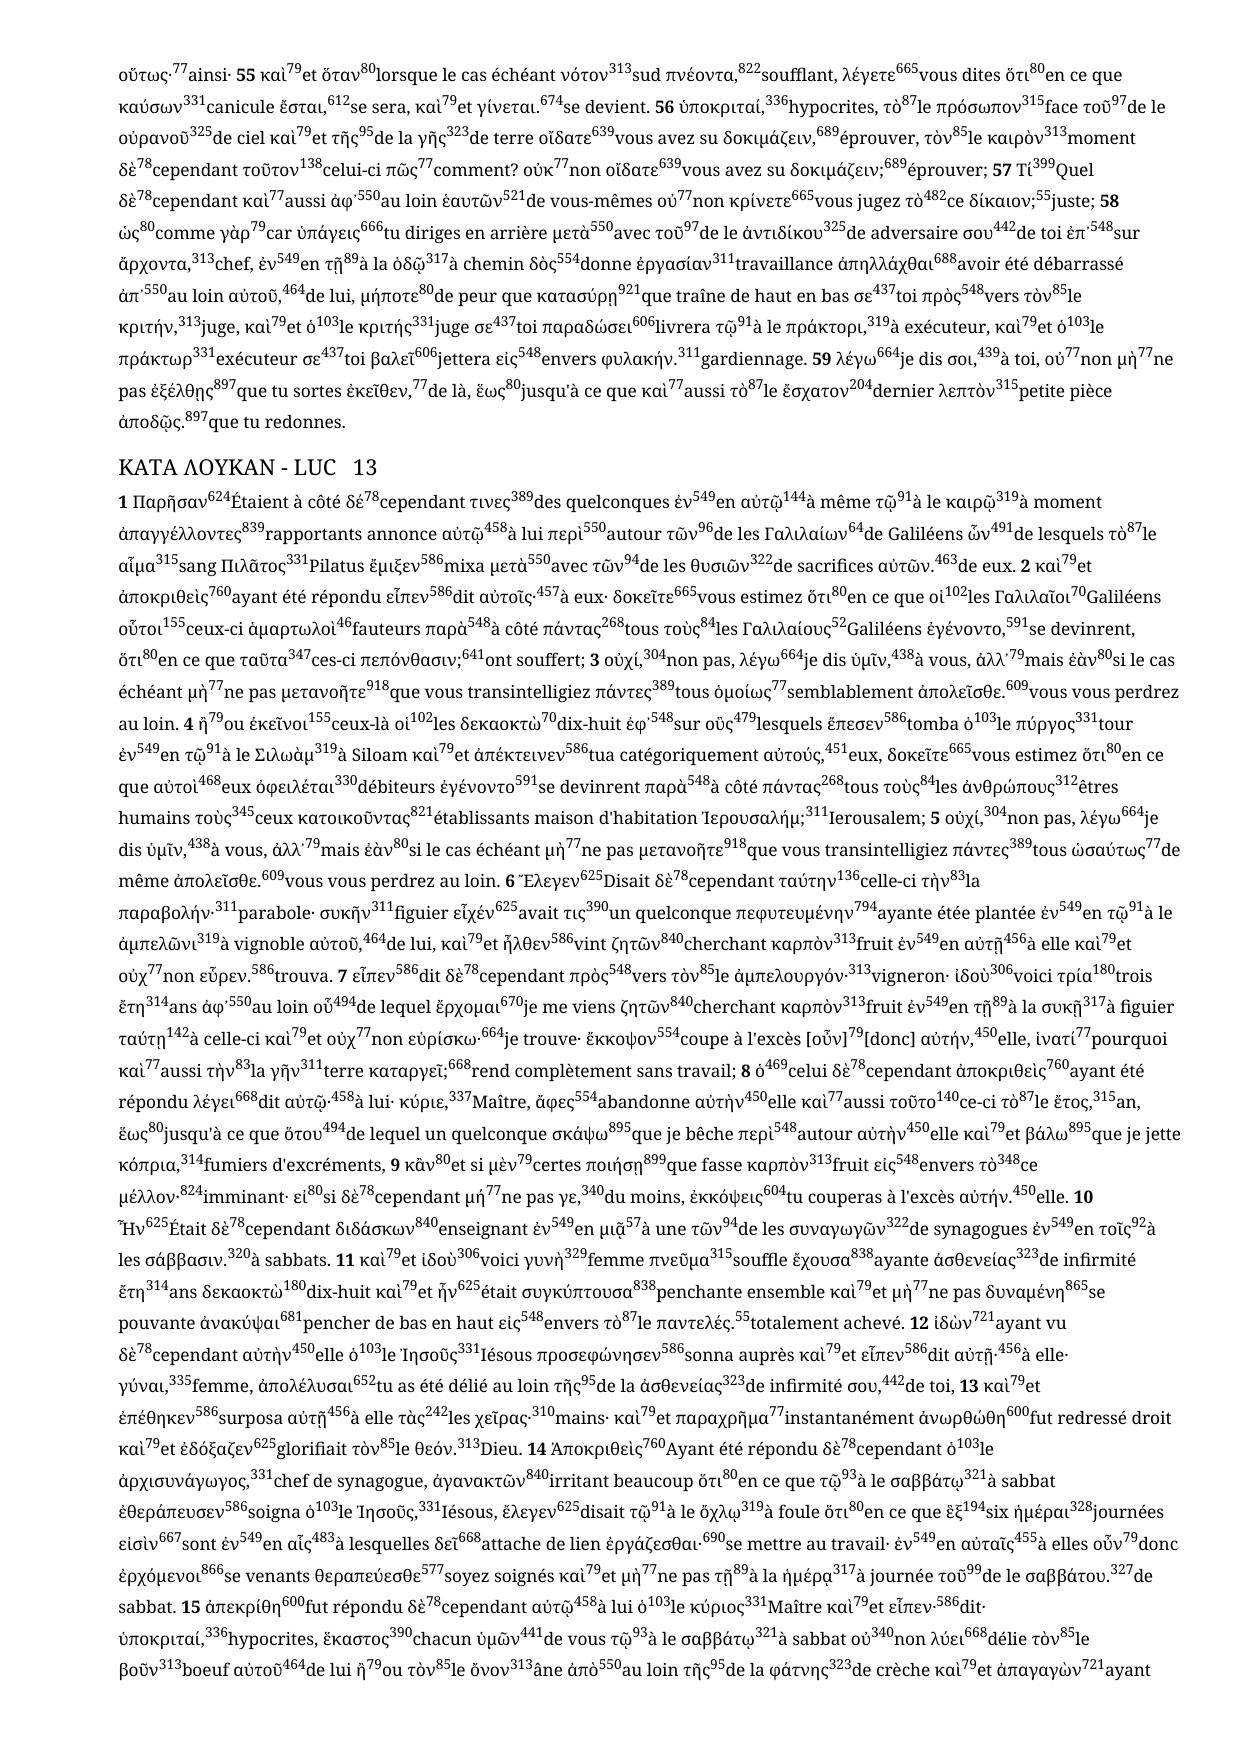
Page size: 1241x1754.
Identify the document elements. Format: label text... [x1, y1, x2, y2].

text 1 Ἐν549En οἷς485à lesquels ἐπισυναχθεισῶν751de ayantes étées rassemblées τῶν94de les μυριάδων322de myriades τοῦ97de le ὄχλου,325de foule, ὥστε80de sorte que καταπατεῖν689piétiner de haut en bas ἀλλήλους,501les uns les autres, ἤρξατο592se origina λέγειν689dire πρὸς548vers τοὺς84les μαθητὰς312disciples αὐτοῦ464de lui πρῶτον·77premièrement· προσέχετε569attenez ἑαυτοῖς519à vous-mêmes ἀπὸ550au loin τῆς95de la ζύμης,323de levain, ἥτις496laquelle une quelconque ἐστὶν668est ὑπόκρισις,329hypocrisie, τῶν96de les Φαρισαίων.324de Pharisiens. 2 Οὐδὲν392Aucun δὲ78cependant συγκεκαλυμμένον815ayant été couvert avec ἐστὶν668est ὃ500lequel οὐκ77non ἀποκαλυφθήσεται619sera découvert καὶ79et κρυπτὸν73caché ὃ500lequel οὐ77non γνωσθήσεται.619sera connu. 3 ἀνθ᾽550contre ὧν493de lesquels ὅσα481autant lesquels ἐν549en τῇ89à la σκοτίᾳ317à ténèbre εἴπατε583vous dîtes ἐν549en τῷ93à le φωτὶ321à lumière ἀκουσθήσεται,619sera écouté, καὶ79et ὃ482lequel πρὸς548vers τὸ87le οὖς315oreille ἐλαλήσατε583vous bavardâtes ἐν549en τοῖς92à les ταμείοις320à celliers κηρυχθήσεται619sera annoncé ἐπὶ550sur τῶν98de les δωμάτων.326de dômes. 4 Λέγω664Je dis δὲ78cependant ὑμῖν438à vous τοῖς90à les φίλοις58à amis μου,424de moi, μὴ77ne pas φοβηθῆτε562soyez effrayés ἀπὸ550au loin τῶν357de ceux ἀποκτεινόντων833de tuants catégoriquement τὸ87le σῶμα315corps καὶ79et μετὰ548après ταῦτα347ces-ci μὴ77ne pas ἐχόντων833de ayants περισσότερόν55plus surabondant τι271un quelconque ποιῆσαι.681faire. 5 ὑποδείξω602je montrerai en dessous δὲ78cependant ὑμῖν438à vous τίνα397quel φοβηθῆτε·908que vous soyez effrayé· φοβήθητε562soyez effrayés τὸν346celui μετὰ548après τὸ348ce ἀποκτεῖναι681tuer catégoriquement ἔχοντα822ayant ἐξουσίαν311autorité ἐμβαλεῖν681jeter au dedans εἰς548envers τὴν83la γέενναν.311géhenne. ναὶ304oui λέγω664je dis ὑμῖν,438à vous, τοῦτον346celui-ci φοβήθητε.562soyez effrayés. 6 οὐχὶ340non pas πέντε198cinq στρουθία332moineaux πωλοῦνται679sont troqués ἀσσαρίων326de assarions δύο;192de deux; καὶ79et ἓν73un ἐξ550hors αὐτῶν465de eux οὐκ77non ἔστιν668est ἐπιλελησμένον815ayant été omis en plus ἐνώπιον552en devant τοῦ97de le θεοῦ.325de Dieu. 7 ἀλλὰ79mais καὶ77aussi αἱ100les τρίχες328cheveux τῆς95de la κεφαλῆς323de tête ὑμῶν441de vous πᾶσαι387toutes ἠρίθμηνται.653ont été nombrés. μὴ77ne pas φοβεῖσθε·573que vous vous effrayez· πολλῶν282de nombreux στρουθίων326de moineaux διαφέρετε.665vous différez. 8 Λέγω664Je dis δὲ78cependant ὑμῖν,438à vous, πᾶς390tout ὃς498lequel ἂν340le cas échéant ὁμολογήσῃ899que avoue ἐν549en ἐμοὶ420à moi ἔμπροσθεν552en devers τῶν96de les ἀνθρώπων,324de êtres humains, καὶ77aussi ὁ103le υἱὸς331fils τοῦ97de le ἀνθρώπου325de être humain ὁμολογήσει606avouera ἐν549en αὐτῷ458à lui ἔμπροσθεν552en devers τῶν96de les ἀγγέλων324de messagers τοῦ97de le θεοῦ·325de Dieu· 9 ὁ364celui δὲ78cependant ἀρνησάμενός740se ayant nié με417moi ἐνώπιον552en devant τῶν96de les ἀνθρώπων324de êtres humains ἀπαρνηθήσεται619sera nié au loin ἐνώπιον552en devant τῶν96de les ἀγγέλων324de messagers τοῦ97de le θεοῦ.325de Dieu. 10 Καὶ79Et πᾶς390tout ὃς498lequel ἐρεῖ606dira λόγον313discours εἰς548envers τὸν85le υἱὸν313fils τοῦ97de le ἀνθρώπου,325de être humain, ἀφεθήσεται619sera abandonné αὐτῷ·458à lui· τῷ352à celui δὲ78cependant εἰς548envers τὸ87le ἅγιον6saint πνεῦμα315souffle βλασφημήσαντι713à ayant blasphémé οὐκ77non ἀφεθήσεται.619sera abandonné. 11 Ὅταν80Lorsque le cas échéant δὲ78cependant εἰσφέρωσιν920que importent ὑμᾶς436vous ἐπὶ548sur τὰς82les συναγωγὰς310synagogues καὶ79et τὰς82les ἀρχὰς310origines καὶ79et τὰς82les ἐξουσίας,310autorités, μὴ77ne pas μεριμνήσητε896que vous inquiétiez πῶς77comment? ἢ79ou τί399quel ἀπολογήσησθε902que vous vous apologisiez ἢ79ou τί399quel εἴπητε·896que vous disiez· 12 τὸ105le γὰρ79car ἅγιον24saint πνεῦμα333souffle διδάξει606enseignera ὑμᾶς436vous ἐν549en αὐτῇ142à même τῇ89à la ὥρᾳ317à heure ἃ481lesquels δεῖ668attache de lien εἰπεῖν.681dire. 13 Εἶπεν586Dit δέ78cependant τις390un quelconque ἐκ550hors τοῦ97de le ὄχλου325de foule αὐτῷ·458à lui· διδάσκαλε,337enseignant, εἰπὲ554dis τῷ91à le ἀδελφῷ319à frère μου424de moi μερίσασθαι682se partager μετ᾽550avec ἐμοῦ424de moi τὴν83la κληρονομίαν.311héritage. 14 ὁ469celui δὲ78cependant εἶπεν586dit αὐτῷ·458à lui· ἄνθρωπε,337être humain, τίς410quel με417moi κατέστησεν586constitua κριτὴν313juge ἢ79ou μεριστὴν313partageur ἐφ᾽548sur ὑμᾶς;436vous; 15 Εἶπεν586Dit δὲ78cependant πρὸς548vers αὐτούς·451eux· ὁρᾶτε569voyez καὶ79et φυλάσσεσθε573que vous vous gardiennez ἀπὸ550au loin πάσης279de toute πλεονεξίας,323de cupidité, ὅτι80en ce que οὐκ77non ἐν549en τῷ354à ce περισσεύειν689surabonder τινὶ378à un quelconque ἡ101la ζωὴ329vie αὐτοῦ464de lui ἐστιν668est ἐκ550hors τῶν359de ces ὑπαρχόντων835de subsistants αὐτῷ.458à lui. 16 Εἶπεν586Dit δὲ78cependant παραβολὴν311parabole πρὸς548vers αὐτοὺς451eux λέγων·840disant· ἀνθρώπου325de être humain τινὸς281de un quelconque πλουσίου16de riche εὐφόρησεν586colporta bien ἡ101la χώρα.329région. 17 καὶ79et διελογίζετο631se calculait au-travers ἐν549en ἑαυτῷ533à lui-même λέγων·840disant· τί399quel ποιήσω,895que je fasse, ὅτι80en ce que οὐκ77non ἔχω664j'ai ποῦ77où? συνάξω602je mènerai ensemble τοὺς84les καρπούς312fruits μου;424de moi; 18 καὶ79et εἶπεν·586dit· τοῦτο348ce-ci ποιήσω,602je ferai, καθελῶ602je saisirai du haut vers le bas μου424de moi τὰς82les ἀποθήκας310granges καὶ79et μείζονας50plus grandes οἰκοδομήσω602j'édifierai en maison καὶ79et συνάξω602je mènerai ensemble ἐκεῖ77là πάντα269tout τὸν85le σῖτον313froment καὶ79et τὰ86les ἀγαθά54bons μου424de moi 19 καὶ79et ἐρῶ602je dirai τῇ89à la ψυχῇ317à âme μου·424de moi· ψυχή,335âme, ἔχεις666tu as πολλὰ270nombreux ἀγαθὰ54bons κείμενα850se couchants εἰς548envers ἔτη314ans πολλά·270nombreux· ἀναπαύου,574te repose, φάγε,554mange, πίε,554bois, εὐφραίνου.578sois réjoui. 20 εἶπεν586dit δὲ78cependant αὐτῷ458à lui ὁ103le θεός·331Dieu· ἄφρων,76insensé, ταύτῃ142à celle-ci τῇ89à la νυκτὶ317à nuit τὴν83la ψυχήν311âme σου442de toi ἀπαιτοῦσιν667redemandent au loin ἀπὸ550au loin σοῦ·442de toi· ἃ481lesquels δὲ78cependant ἡτοίμασας,584tu préparas, τίνι401à quel ἔσται;612se sera; 21 οὕτως77ainsi ὁ364celui θησαυρίζων840thésaurisant ἑαυτῷ533à lui-même καὶ79et μὴ77ne pas εἰς548envers θεὸν313Dieu πλουτῶν.840étant riche. 22 Εἶπεν586Dit δὲ78cependant πρὸς548vers τοὺς84les μαθητὰς312disciples [αὐτοῦ]·464[de lui]· διὰ548par le fait de τοῦτο348ce-ci λέγω664je dis ὑμῖν·438à vous· μὴ77ne pas μεριμνᾶτε569inquiétez τῇ249à la ψυχῇ317à âme τί399quel φάγητε,896que vous mangiez, μηδὲ79ni cependant τῷ93à le σώματι321à corps τί399quel ἐνδύσησθε.902que vous vous envêtiez. 23 ἡ261la γὰρ79car ψυχὴ329âme πλεῖόν49plus nombreusement ἐστιν668est τῆς95de la τροφῆς323de nourriture καὶ79et τὸ105le σῶμα333corps τοῦ99de le ἐνδύματος.327de vêtement. 24 κατανοήσατε553intelligez complètement τοὺς84les κόρακας312corbeaux ὅτι80en ce que οὐ77non σπείρουσιν667sèment οὐδὲ79non cependant θερίζουσιν,667moissonnent, οἷς485à lesquels οὐκ77non ἔστιν668est ταμεῖον333cellier οὐδὲ79non cependant ἀποθήκη,329grange, καὶ79et ὁ103le θεὸς331Dieu τρέφει668nourrit αὐτούς·451eux· πόσῳ402à combien grand? μᾶλλον77davantage ὑμεῖς447vous διαφέρετε665vous différez τῶν98de les πετεινῶν.326de volatiles. 25 τίς410quel δὲ78cependant ἐξ550hors ὑμῶν441de vous μεριμνῶν840inquiétant δύναται674se peut ἐπὶ548sur τὴν83la ἡλικίαν311âge αὐτοῦ464de lui προσθεῖναι681apposer πῆχυν;313coudée; 26 εἰ80si οὖν79donc οὐδὲ77non cependant ἐλάχιστον55moindre δύνασθε,671vous vous pouvez, τί399quel περὶ550autour τῶν98de les λοιπῶν385de restants μεριμνᾶτε;665vous inquiétez; 27 κατανοήσατε553intelligez complètement τὰ86les κρίνα314lis πῶς77comment? αὐξάνει·668croît· οὐ77non κοπιᾷ668peine οὐδὲ79non cependant νήθει·668file· λέγω664je dis δὲ78cependant ὑμῖν,438à vous, οὐδὲ77non cependant Σολομὼν331Solomon ἐν549en πάσῃ273à toute τῇ89à la δόξῃ317à gloire αὐτοῦ464de lui περιεβάλετο592se entoura ὡς80comme ἓν73un τούτων.359de ces-ci. 28 εἰ80si δὲ78cependant ἐν549en ἀγρῷ319à champ τὸν85le χόρτον313herbe ὄντα822étant σήμερον77aujourd'hui καὶ79et αὔριον77demain εἰς548envers κλίβανον313clibanus βαλλόμενον875étant jeté ὁ103le θεὸς331Dieu οὕτως77ainsi ἀμφιέζει,668revêt autour, πόσῳ402à combien grand? μᾶλλον77davantage ὑμᾶς,436vous, ὀλιγόπιστοι.75de petites croyances. 29 καὶ77aussi ὑμεῖς447vous μὴ77ne pas ζητεῖτε569cherchez τί399quel φάγητε896que vous mangiez καὶ79et τί399quel πίητε896que vous buviez καὶ79et μὴ77ne pas μετεωρίζεσθε·577soyez élevés haut· 30 ταῦτα347ces-ci γὰρ79car πάντα270tous τὰ104les ἔθνη332ethnies τοῦ97de le κόσμου325de monde ἐπιζητοῦσιν,667surcherchent, ὑμῶν441de vous δὲ78cependant ὁ103le πατὴρ331père οἶδεν642a su ὅτι80en ce que χρῄζετε665vous avez besoin τούτων.359de ces-ci. 31 πλὴν79toutefois ζητεῖτε569cherchez τὴν83la βασιλείαν311royauté αὐτοῦ,464de lui, καὶ79et ταῦτα365ces-ci προστεθήσεται619sera apposé ὑμῖν.438à vous. 32 Μὴ77Ne pas φοβοῦ,574te effraie, τὸ111le μικρὸν28petit ποίμνιον,339troupeau de berger, ὅτι80en ce que εὐδόκησεν586estima en bien ὁ103le πατὴρ331père ὑμῶν441de vous δοῦναι681donner ὑμῖν438à vous τὴν83la βασιλείαν.311royauté. 33 Πωλήσατε553Troquez τὰ347ces ὑπάρχοντα823subsistants ὑμῶν441de vous καὶ79et δότε553donnez ἐλεημοσύνην·311acte de miséricorde· ποιήσατε553faites ἑαυτοῖς519à vous-mêmes βαλλάντια314bourses μὴ77ne pas παλαιούμενα,876étants rendus vieux, θησαυρὸν313trésor ἀνέκλειπτον4sans éclipse ἐν549en τοῖς90à les οὐρανοῖς,318à cieux, ὅπου77là où κλέπτης331voleur οὐκ77non ἐγγίζει668approche οὐδὲ79non cependant σὴς331mite διαφθείρει·668corrompt à travers· 34 ὅπου80là où γάρ79car ἐστιν668est ὁ103le θησαυρὸς331trésor ὑμῶν,441de vous, ἐκεῖ77là καὶ77aussi ἡ101la καρδία329coeur ὑμῶν441de vous ἔσται.612se sera. 35 Ἔστωσαν571Soient ὑμῶν441de vous αἱ100les ὀσφύες328flancs περιεζωσμέναι810ayantes étées ceintes autour καὶ79et οἱ102les λύχνοι330chandelles καιόμενοι·890étants allumés· 36 καὶ79et ὑμεῖς447vous ὅμοιοι46semblables ἀνθρώποις318à êtres humains προσδεχομένοις854à se acceptants auprès τὸν85le κύριον313Maître ἑαυτῶν536de eux-mêmes πότε77quand ἀναλύσῃ899que détache de bas en haut ἐκ550hors τῶν96de les γάμων,324de mariages, ἵνα80afin que ἐλθόντος716de ayant venu καὶ79et κρούσαντος716de ayant toqué εὐθέως77directement ἀνοίξωσιν898que ouvrent αὐτῷ.458à lui. 37 μακάριοι46bienheureux οἱ102les δοῦλοι330mâles esclaves ἐκεῖνοι,155ceux-là, οὓς479lesquels ἐλθὼν721ayant venu ὁ103le κύριος331Maître εὑρήσει606trouvera γρηγοροῦντας·821vigilants· ἀμὴν304amen λέγω664je dis ὑμῖν438à vous ὅτι80en ce que περιζώσεται612se ceindra autour καὶ79et ἀνακλινεῖ606réclinera αὐτοὺς451eux καὶ79et παρελθὼν721ayant passé à côté διακονήσει606servira αὐτοῖς.457à eux. 38 κἂν80et si ἐν549en τῇ89à la δευτέρᾳ57à deuxième κἂν80et si ἐν549en τῇ89à la τρίτῃ206à troisième φυλακῇ317à gardiennage ἔλθῃ899que vienne καὶ79et εὕρῃ899que trouve οὕτως,77ainsi, μακάριοί46bienheureux εἰσιν667sont ἐκεῖνοι.363ceux-là. 39 τοῦτο348ce-ci δὲ78cependant γινώσκετε569connaissez ὅτι80en ce que εἰ80si ᾔδει659avait su ὁ103le οἰκοδεσπότης331despote de maison ποίᾳ164à quelle ὥρᾳ317à heure ὁ103le κλέπτης331voleur ἔρχεται,674se vient, οὐκ77non ἂν340le cas échéant ἀφῆκεν586abandonna διορυχθῆναι683être creusé au travers τὸν85le οἶκον313maison αὐτοῦ.464de lui. 40 καὶ77aussi ὑμεῖς447vous γίνεσθε573que vous vous devenez ἕτοιμοι,46prêts, ὅτι80en ce que ᾗ298à laquelle ὥρᾳ317à heure οὐ77non δοκεῖτε665vous estimez ὁ103le υἱὸς331fils τοῦ97de le ἀνθρώπου325de être humain ἔρχεται.674se vient. 41 Εἶπεν586Dit δὲ78cependant ὁ103le Πέτρος·331Pierre· κύριε,337Maître, πρὸς548vers ἡμᾶς416nous τὴν83la παραβολὴν311parabole ταύτην136celle-ci λέγεις666tu dis ἢ79ou καὶ77aussi πρὸς548vers πάντας;372tous; 42 καὶ79et εἶπεν586dit ὁ103le κύριος·331Maître· τίς410quel ἄρα77par conséquent ἐστὶν668est ὁ103le πιστὸς22croyable οἰκονόμος331légiste de maison ὁ103le φρόνιμος,22pensif, ὃν480lequel καταστήσει606constituera ὁ103le κύριος331Maître ἐπὶ550sur τῆς95de la θεραπείας323de thérapie αὐτοῦ464de lui τοῦ360de ce διδόναι689donner ἐν549en καιρῷ319à moment [τὸ]87[le] σιτομέτριον;315mesure de froment; 43 μακάριος47bienheureux ὁ103le δοῦλος331mâle esclave ἐκεῖνος,156celui-là, ὃν480lequel ἐλθὼν721ayant venu ὁ103le κύριος331Maître αὐτοῦ464de lui εὑρήσει606trouvera ποιοῦντα822faisant οὕτως.77ainsi. 44 ἀληθῶς77vraiment λέγω664je dis ὑμῖν438à vous ὅτι80en ce que ἐπὶ549sur πᾶσιν379à tous τοῖς353à ces ὑπάρχουσιν829à subsistants αὐτοῦ464de lui καταστήσει606constituera αὐτόν.452lui. 45 ἐὰν80si le cas échéant δὲ78cependant εἴπῃ899que dise ὁ103le δοῦλος331mâle esclave ἐκεῖνος156celui-là ἐν549en τῇ89à la καρδίᾳ317à coeur αὐτοῦ·464de lui· χρονίζει668temporise ὁ103le κύριός331Maître μου424de moi ἔρχεσθαι,690se venir, καὶ79et ἄρξηται905que se origine τύπτειν689taper τοὺς84les παῖδας312jeunes servants καὶ79et τὰς82les παιδίσκας,310jeunes servantes, ἐσθίειν689manger τε79en outre καὶ79et πίνειν689boire καὶ79et μεθύσκεσθαι,692être enivré, 46 ἥξει606surgira ὁ103le κύριος331Maître τοῦ97de le δούλου325de mâle esclave ἐκείνου150de celui-là ἐν549en ἡμέρᾳ317à journée ᾗ484à laquelle οὐ77non προσδοκᾷ668attend καὶ79et ἐν549en ὥρᾳ317à heure ᾗ484à laquelle οὐ77non γινώσκει,668connaît, καὶ79et διχοτομήσει606dichotomisera αὐτὸν452lui καὶ79et τὸ87le μέρος315part αὐτοῦ464de lui μετὰ550avec τῶν96de les ἀπίστων64de incroyants θήσει.606posera. 47 Ἐκεῖνος364Celui-là δὲ78cependant ὁ103le δοῦλος331mâle esclave ὁ364celui γνοὺς721ayant connu τὸ87le θέλημα315volonté τοῦ97de le κυρίου325de Maître αὐτοῦ464de lui καὶ79et μὴ79ne pas ἑτοιμάσας721ayant préparé ἢ79ou ποιήσας721ayant fait πρὸς548vers τὸ87le θέλημα315volonté αὐτοῦ464de lui δαρήσεται619sera pelé πολλάς·370nombreuses· 48 ὁ364celui δὲ78cependant μὴ77ne pas γνούς,721ayant connu, ποιήσας721ayant fait δὲ78cependant ἄξια54dignes πληγῶν322de coups δαρήσεται619sera pelé ὀλίγας.370peu. παντὶ378à tout δὲ78cependant ᾧ486à lequel ἐδόθη600fut donné πολύ,392nombreux, πολὺ392nombreux ζητηθήσεται619sera cherché παρ᾽550à côté αὐτοῦ,464de lui, καὶ79et ᾧ486à lequel παρέθεντο591se posèrent à côté πολύ,375nombreux, περισσότερον77plus surabondamment αἰτήσουσιν605demanderont αὐτόν.452lui. 49 Πῦρ315Feu ἦλθον582je vins βαλεῖν681jeter ἐπὶ548sur τὴν83la γῆν,311terre, καὶ79et τί399quel θέλω664je veux εἰ80si ἤδη77déjà ἀνήφθη.600fut allumé de bas en haut. 50 βάπτισμα315baptême δὲ78cependant ἔχω664j'ai βαπτισθῆναι,683être baptisé, καὶ79et πῶς77comment? συνέχομαι676je suis tenu ensemble ἕως80jusqu'à ce que ὅτου494de lequel un quelconque τελεσθῇ.911que soit achevé. 51 δοκεῖτε665vous estimez ὅτι80en ce que εἰρήνην311paix παρεγενόμην588je me devins à côté δοῦναι681donner ἐν549en τῇ89à la γῇ;317à terre; οὐχί,304non pas, λέγω664je dis ὑμῖν,438à vous, ἀλλ᾽79mais ἢ79ou διαμερισμόν.313division en séparant. 52 ἔσονται611se seront γὰρ79car ἀπὸ550au loin τοῦ358de celui νῦν77maintenant πέντε70cinq ἐν549en ἑνὶ185à un οἴκῳ319à maison διαμεμερισμένοι,812ayants étés partagés en séparant, τρεῖς70trois ἐπὶ549sur δυσὶν58à deux καὶ79et δύο70deux ἐπὶ549sur τρισίν,58à trois, 53 διαμερισθήσονται618seront partagé en séparant πατὴρ331père ἐπὶ549sur υἱῷ319à fils καὶ79et υἱὸς331fils ἐπὶ549sur πατρί,319à père, μήτηρ329mère ἐπὶ548sur τὴν83la θυγατέρα311fille καὶ79et θυγάτηρ329fille ἐπὶ548sur τὴν83la μητέρα,311mère, πενθερὰ329belle-mère ἐπὶ548sur τὴν83la νύμφην311épouse αὐτῆς462de elle καὶ79et νύμφη329épouse ἐπὶ548sur τὴν83la πενθεράν.311belle-mère. 54 Ἔλεγεν625Disait δὲ78cependant καὶ77aussi τοῖς90à les ὄχλοις·318à foules· ὅταν80lorsque le cas échéant ἴδητε896que vous voyiez [τὴν]83[la] νεφέλην311nuée ἀνατέλλουσαν820levante de bas en haut ἐπὶ550sur δυσμῶν,322de couchants, εὐθέως77directement λέγετε665vous dites ὅτι80en ce que ὄμβρος331averse ἔρχεται,674se vient, καὶ79et γίνεται674se devient οὕτως·77ainsi· 55 καὶ79et ὅταν80lorsque le cas échéant νότον313sud πνέοντα,822soufflant, λέγετε665vous dites ὅτι80en ce que καύσων331canicule ἔσται,612se sera, καὶ79et γίνεται.674se devient. 56 ὑποκριταί,336hypocrites, τὸ87le πρόσωπον315face τοῦ97de le οὐρανοῦ325de ciel καὶ79et τῆς95de la γῆς323de terre οἴδατε639vous avez su δοκιμάζειν,689éprouver, τὸν85le καιρὸν313moment δὲ78cependant τοῦτον138celui-ci πῶς77comment? οὐκ77non οἴδατε639vous avez su δοκιμάζειν;689éprouver; 57 Τί399Quel δὲ78cependant καὶ77aussi ἀφ᾽550au loin ἑαυτῶν521de vous-mêmes οὐ77non κρίνετε665vous jugez τὸ482ce δίκαιον;55juste; 58 ὡς80comme γὰρ79car ὑπάγεις666tu diriges en arrière μετὰ550avec τοῦ97de le ἀντιδίκου325de adversaire σου442de toi ἐπ᾽548sur ἄρχοντα,313chef, ἐν549en τῇ89à la ὁδῷ317à chemin δὸς554donne ἐργασίαν311travaillance ἀπηλλάχθαι688avoir été débarrassé ἀπ᾽550au loin αὐτοῦ,464de lui, μήποτε80de peur que κατασύρῃ921que traîne de haut en bas σε437toi πρὸς548vers τὸν85le κριτήν,313juge, καὶ79et ὁ103le κριτής331juge σε437toi παραδώσει606livrera τῷ91à le πράκτορι,319à exécuteur, καὶ79et ὁ103le πράκτωρ331exécuteur σε437toi βαλεῖ606jettera εἰς548envers φυλακήν.311gardiennage. 59 λέγω664je dis σοι,439à toi, οὐ77non μὴ77ne pas ἐξέλθῃς897que tu sortes ἐκεῖθεν,77de là, ἕως80jusqu'à ce que καὶ77aussi τὸ87le ἔσχατον204dernier λεπτὸν315petite pièce ἀποδῷς.897que tu redonnes. [118, 59, 1181, 434]
text 1 Παρῆσαν624Étaient à côté δέ78cependant τινες389des quelconques ἐν549en αὐτῷ144à même τῷ91à le καιρῷ319à moment ἀπαγγέλλοντες839rapportants annonce αὐτῷ458à lui περὶ550autour τῶν96de les Γαλιλαίων64de Galiléens ὧν491de lesquels τὸ87le αἷμα315sang Πιλᾶτος331Pilatus ἔμιξεν586mixa μετὰ550avec τῶν94de les θυσιῶν322de sacrifices αὐτῶν.463de eux. 2 καὶ79et ἀποκριθεὶς760ayant été répondu εἶπεν586dit αὐτοῖς·457à eux· δοκεῖτε665vous estimez ὅτι80en ce que οἱ102les Γαλιλαῖοι70Galiléens οὗτοι155ceux-ci ἁμαρτωλοὶ46fauteurs παρὰ548à côté πάντας268tous τοὺς84les Γαλιλαίους52Galiléens ἐγένοντο,591se devinrent, ὅτι80en ce que ταῦτα347ces-ci πεπόνθασιν;641ont souffert; 3 οὐχί,304non pas, λέγω664je dis ὑμῖν,438à vous, ἀλλ᾽79mais ἐὰν80si le cas échéant μὴ77ne pas μετανοῆτε918que vous transintelligiez πάντες389tous ὁμοίως77semblablement ἀπολεῖσθε.609vous vous perdrez au loin. 4 ἢ79ou ἐκεῖνοι155ceux-là οἱ102les δεκαοκτὼ70dix-huit ἐφ᾽548sur οὓς479lesquels ἔπεσεν586tomba ὁ103le πύργος331tour ἐν549en τῷ91à le Σιλωὰμ319à Siloam καὶ79et ἀπέκτεινεν586tua catégoriquement αὐτούς,451eux, δοκεῖτε665vous estimez ὅτι80en ce que αὐτοὶ468eux ὀφειλέται330débiteurs ἐγένοντο591se devinrent παρὰ548à côté πάντας268tous τοὺς84les ἀνθρώπους312êtres humains τοὺς345ceux κατοικοῦντας821établissants maison d'habitation Ἰερουσαλήμ;311Ierousalem; 5 οὐχί,304non pas, λέγω664je dis ὑμῖν,438à vous, ἀλλ᾽79mais ἐὰν80si le cas échéant μὴ77ne pas μετανοῆτε918que vous transintelligiez πάντες389tous ὡσαύτως77de même ἀπολεῖσθε.609vous vous perdrez au loin. 6 Ἔλεγεν625Disait δὲ78cependant ταύτην136celle-ci τὴν83la παραβολήν·311parabole· συκῆν311figuier εἶχέν625avait τις390un quelconque πεφυτευμένην794ayante étée plantée ἐν549en τῷ91à le ἀμπελῶνι319à vignoble αὐτοῦ,464de lui, καὶ79et ἦλθεν586vint ζητῶν840cherchant καρπὸν313fruit ἐν549en αὐτῇ456à elle καὶ79et οὐχ77non εὗρεν.586trouva. 7 εἶπεν586dit δὲ78cependant πρὸς548vers τὸν85le ἀμπελουργόν·313vigneron· ἰδοὺ306voici τρία180trois ἔτη314ans ἀφ᾽550au loin οὗ494de lequel ἔρχομαι670je me viens ζητῶν840cherchant καρπὸν313fruit ἐν549en τῇ89à la συκῇ317à figuier ταύτῃ142à celle-ci καὶ79et οὐχ77non εὑρίσκω·664je trouve· ἔκκοψον554coupe à l'excès [οὖν]79[donc] αὐτήν,450elle, ἱνατί77pourquoi καὶ77aussi τὴν83la γῆν311terre καταργεῖ;668rend complètement sans travail; 8 ὁ469celui δὲ78cependant ἀποκριθεὶς760ayant été répondu λέγει668dit αὐτῷ·458à lui· κύριε,337Maître, ἄφες554abandonne αὐτὴν450elle καὶ77aussi τοῦτο140ce-ci τὸ87le ἔτος,315an, ἕως80jusqu'à ce que ὅτου494de lequel un quelconque σκάψω895que je bêche περὶ548autour αὐτὴν450elle καὶ79et βάλω895que je jette κόπρια,314fumiers d'excréments, 9 κἂν80et si μὲν79certes ποιήσῃ899que fasse καρπὸν313fruit εἰς548envers τὸ348ce μέλλον·824imminant· εἰ80si δὲ78cependant μή77ne pas γε,340du moins, ἐκκόψεις604tu couperas à l'excès αὐτήν.450elle. 10 Ἦν625Était δὲ78cependant διδάσκων840enseignant ἐν549en μιᾷ57à une τῶν94de les συναγωγῶν322de synagogues ἐν549en τοῖς92à les σάββασιν.320à sabbats. 11 καὶ79et ἰδοὺ306voici γυνὴ329femme πνεῦμα315souffle ἔχουσα838ayante ἀσθενείας323de infirmité ἔτη314ans δεκαοκτὼ180dix-huit καὶ79et ἦν625était συγκύπτουσα838penchante ensemble καὶ79et μὴ77ne pas δυναμένη865se pouvante ἀνακύψαι681pencher de bas en haut εἰς548envers τὸ87le παντελές.55totalement achevé. 12 ἰδὼν721ayant vu δὲ78cependant αὐτὴν450elle ὁ103le Ἰησοῦς331Iésous προσεφώνησεν586sonna auprès καὶ79et εἶπεν586dit αὐτῇ·456à elle· γύναι,335femme, ἀπολέλυσαι652tu as été délié au loin τῆς95de la ἀσθενείας323de infirmité σου,442de toi, 13 καὶ79et ἐπέθηκεν586surposa αὐτῇ456à elle τὰς242les χεῖρας·310mains· καὶ79et παραχρῆμα77instantanément ἀνωρθώθη600fut redressé droit καὶ79et ἐδόξαζεν625glorifiait τὸν85le θεόν.313Dieu. 14 Ἀποκριθεὶς760Ayant été répondu δὲ78cependant ὁ103le ἀρχισυνάγωγος,331chef de synagogue, ἀγανακτῶν840irritant beaucoup ὅτι80en ce que τῷ93à le σαββάτῳ321à sabbat ἐθεράπευσεν586soigna ὁ103le Ἰησοῦς,331Iésous, ἔλεγεν625disait τῷ91à le ὄχλῳ319à foule ὅτι80en ce que ἓξ194six ἡμέραι328journées εἰσὶν667sont ἐν549en αἷς483à lesquelles δεῖ668attache de lien ἐργάζεσθαι·690se mettre au travail· ἐν549en αὐταῖς455à elles οὖν79donc ἐρχόμενοι866se venants θεραπεύεσθε577soyez soignés καὶ79et μὴ77ne pas τῇ89à la ἡμέρᾳ317à journée τοῦ99de le σαββάτου.327de sabbat. 15 ἀπεκρίθη600fut répondu δὲ78cependant αὐτῷ458à lui ὁ103le κύριος331Maître καὶ79et εἶπεν·586dit· ὑποκριταί,336hypocrites, ἕκαστος390chacun ὑμῶν441de vous τῷ93à le σαββάτῳ321à sabbat οὐ340non λύει668délie τὸν85le βοῦν313boeuf αὐτοῦ464de lui ἢ79ou τὸν85le ὄνον313âne ἀπὸ550au loin τῆς95de la φάτνης323de crèche καὶ79et ἀπαγαγὼν721ayant conduit au loin ποτίζει;668donne à boire; 16 ταύτην344celle-ci δὲ78cependant θυγατέρα311fille Ἀβραὰμ325de Abraam οὖσαν,820étante, ἣν478laquelle ἔδησεν586attacha de lien ὁ103le σατανᾶς331Satanas ἰδοὺ306voici δέκα180dix καὶ79et ὀκτὼ180huit ἔτη,314ans, οὐκ340non ἔδει625attachait de lien λυθῆναι683être délié ἀπὸ550au loin τοῦ97de le δεσμοῦ325de lien τούτου150de celui-ci τῇ89à la ἡμέρᾳ317à journée τοῦ99de le σαββάτου;327de sabbat; 17 καὶ79et ταῦτα347ces-ci λέγοντος834de disant αὐτοῦ464de lui κατῃσχύνοντο635étaient couvert de honte πάντες389tous οἱ363ceux ἀντικείμενοι866se couchants contre αὐτῷ,458à lui, καὶ79et πᾶς287tout ὁ103le ὄχλος331foule ἔχαιρεν625était de joie ἐπὶ549sur πᾶσιν276à tous τοῖς92à les ἐνδόξοις60à glorieux τοῖς353à ces γινομένοις856à se devenants ὑπ᾽550sous αὐτοῦ.464de lui. 18 Ἔλεγεν625Disait οὖν·79donc· τίνι402à quel ὁμοία45semblable ἐστὶν668est ἡ101la βασιλεία329royauté τοῦ97de le θεοῦ325de Dieu καὶ79et τίνι402à quel ὁμοιώσω602je rendrai semblable αὐτήν;450elle; 19 ὁμοία45semblable ἐστὶν668est κόκκῳ319à grain σινάπεως,327de sinapis, ὃν480lequel λαβὼν721ayant pris ἄνθρωπος331être humain ἔβαλεν586jeta εἰς548envers κῆπον313jardin ἑαυτοῦ,537de lui-même, καὶ79et ηὔξησεν586crût καὶ79et ἐγένετο592se devint εἰς548envers δένδρον,315arbre, καὶ79et τὰ104les πετεινὰ332volatiles τοῦ97de le οὐρανοῦ325de ciel κατεσκήνωσεν586dressa tente contre ἐν549en τοῖς90à les κλάδοις318à branches αὐτοῦ.466de lui. 20 Καὶ79Et πάλιν77de nouveau εἶπεν·586dit· τίνι402à quel ὁμοιώσω602je rendrai semblable τὴν83la βασιλείαν311royauté τοῦ97de le θεοῦ;325de Dieu; 21 ὁμοία45semblable ἐστὶν668est ζύμῃ,317à levain, ἣν478laquelle λαβοῦσα719ayante prise γυνὴ329femme [ἐν]έκρυψεν586encrypta εἰς548envers ἀλεύρου327de farine σάτα314satons τρία180trois ἕως80jusqu'à ce que οὗ492de lequel ἐζυμώθη600fut fermenté ὅλον.392tout entier. 22 Καὶ79Et διεπορεύετο631se allait à travers κατὰ548selon πόλεις310cités καὶ79et κώμας310villages διδάσκων840enseignant καὶ79et πορείαν311démarche ποιούμενος867se faisant εἰς548envers Ἱεροσόλυμα.314Ierosolymas. 23 Εἶπεν586Dit δέ78cependant τις390un quelconque αὐτῷ·458à lui· κύριε,337Maître, εἰ80si ὀλίγοι389peu οἱ363ceux σῳζόμενοι;890étants sauvés; ὁ469celui δὲ78cependant εἶπεν586dit πρὸς548vers αὐτούς·451eux· 24 ἀγωνίζεσθε573que vous vous combattez εἰσελθεῖν681venir à l'intérieur διὰ550par τῆς95de la στενῆς14de étroite θύρας,323de porte, ὅτι80en ce que πολλοί,389nombreux, λέγω664je dis ὑμῖν,438à vous, ζητήσουσιν605chercheront εἰσελθεῖν681venir à l'intérieur καὶ79et οὐκ77non ἰσχύσουσιν.605auront la ténacité. 25 ἀφ᾽550au loin οὗ494de lequel ἂν340le cas échéant ἐγερθῇ911que soit éveillé ὁ103le οἰκοδεσπότης331despote de maison καὶ79et ἀποκλείσῃ899que ferme à clef complètement τὴν83la θύραν311porte καὶ79et ἄρξησθε902que vous vous originiez ἔξω77au-dehors ἑστάναι686avoir dressé καὶ79et κρούειν689toquer τὴν83la θύραν311porte λέγοντες·839disants· κύριε,337Maître, ἄνοιξον554ouvre ἡμῖν,419à nous, καὶ79et ἀποκριθεὶς760ayant été répondu ἐρεῖ606dira ὑμῖν·438à vous· οὐκ77non οἶδα638j'ai su ὑμᾶς436vous πόθεν77d'où? ἐστέ.665vous êtes. 26 τότε77alors ἄρξεσθε609vous vous originerez λέγειν·689dire· ἐφάγομεν581nous mangeâmes ἐνώπιόν552en devant σου442de toi καὶ79et ἐπίομεν581nous bûmes καὶ79et ἐν549en ταῖς88à les πλατείαις316à places ἡμῶν423de nous ἐδίδαξας·584tu enseignas· 27 καὶ79et ἐρεῖ606dira λέγων840disant ὑμῖν·438à vous· οὐκ77non οἶδα638j'ai su [ὑμᾶς]436[vous] πόθεν77d'où? ἐστέ·665vous êtes· ἀπόστητε553dressez au loin ἀπ᾽550au loin ἐμοῦ424de moi πάντες290tous ἐργάται336travailleurs ἀδικίας.323de injustice. 28 ἐκεῖ77là ἔσται612se sera ὁ103le κλαυθμὸς331pleur καὶ79et ὁ103le βρυγμὸς331grincement τῶν96de les ὀδόντων,324de dents, ὅταν80lorsque le cas échéant ὄψησθε902que vous vous voyiez Ἀβραὰμ313Abraam καὶ79et Ἰσαὰκ313Isaak καὶ79et Ἰακὼβ313Iakob καὶ79et πάντας268tous τοὺς84les προφήτας312prophètes ἐν549en τῇ89à la βασιλείᾳ317à royauté τοῦ97de le θεοῦ,325de Dieu, ὑμᾶς436vous δὲ78cependant ἐκβαλλομένους874étants éjectés ἔξω.77au-dehors. 29 καὶ79et ἥξουσιν605surgiront ἀπὸ550au loin ἀνατολῶν322de levants καὶ79et δυσμῶν322de couchants καὶ79et ἀπὸ550au loin βορρᾶ325de nord καὶ79et νότου325de sud καὶ79et ἀνακλιθήσονται618seront récliné ἐν549en τῇ89à la βασιλείᾳ317à royauté τοῦ97de le θεοῦ.325de Dieu. 30 καὶ79et ἰδοὺ306voici εἰσὶν667sont ἔσχατοι46derniers οἳ497lesquels ἔσονται611se seront πρῶτοι46premiers καὶ79et εἰσὶν667sont πρῶτοι46premiers οἳ497lesquels ἔσονται611se seront ἔσχατοι.46derniers. 31 Ἐν549En αὐτῇ142à même τῇ89à la ὥρᾳ317à heure προσῆλθάν585vinrent vers τινες286des quelconques Φαρισαῖοι330Pharisiens λέγοντες839disants αὐτῷ·458à lui· ἔξελθε554sors καὶ79et πορεύου574te va ἐντεῦθεν,77d'ici, ὅτι80en ce que Ἡρῴδης331Hérode θέλει668veut σε437toi ἀποκτεῖναι.681tuer catégoriquement. 32 καὶ79et εἶπεν586dit αὐτοῖς·457à eux· πορευθέντες759ayants étés allés εἴπατε553dites τῇ89à la ἀλώπεκι317à renard ταύτῃ·142à celle-ci· ἰδοὺ306voici ἐκβάλλω664j'éjecte δαιμόνια314démons καὶ79et ἰάσεις310guérisons ἀποτελῶ664je finis de loin σήμερον77aujourd'hui καὶ79et αὔριον77demain καὶ79et τῇ89à la τρίτῃ57à troisième τελειοῦμαι.676je suis perfectionné. 33 πλὴν79toutefois δεῖ668attache de lien με417moi σήμερον77aujourd'hui καὶ79et αὔριον77demain καὶ79et τῇ350à celle ἐχομένῃ853à se ayante πορεύεσθαι,690se aller, ὅτι80en ce que οὐκ77non ἐνδέχεται674se est acceptable προφήτην313prophète ἀπολέσθαι682se perdre au loin ἔξω552au-dehors Ἰερουσαλήμ.323de Ierousalem. 34 Ἰερουσαλὴμ335Ierousalem Ἰερουσαλήμ,335Ierousalem, ἡ362celle ἀποκτείνουσα838tuante catégoriquement τοὺς84les προφήτας312prophètes καὶ79et λιθοβολοῦσα838jetante des pierres τοὺς345ceux ἀπεσταλμένους795ayants étés envoyés πρὸς548vers αὐτήν,450elle, ποσάκις77combien de fois ἠθέλησα582je voulus ἐπισυνάξαι681rassembler τὰ86les τέκνα314enfants σου442de toi ὃν138lequel τρόπον313manière ὄρνις329poule τὴν83la ἑαυτῆς535de elle-même νοσσιὰν311couvée ὑπὸ548sous τὰς242les πτέρυγας,310ailes, καὶ79et οὐκ77non ἠθελήσατε.583vous voulûtes. 35 ἰδοὺ306voici ἀφίεται680est abandonné ὑμῖν438à vous ὁ103le οἶκος331maison ὑμῶν.441de vous. λέγω664je dis [δὲ]78[cependant] ὑμῖν,438à vous, οὐ77non μὴ77ne pas με417moi ἴδητέ896que vous voyiez ἕως80jusqu'à ce que [ἥξει606[surgira ὅτε]80lorsque] εἴπητε·896que vous disiez· εὐλογημένος813ayant été élogié ὁ364celui ἐρχόμενος867se venant ἐν549en ὀνόματι321à nom κυρίου.325de Maître. [118, 487, 1181, 1682]
text ΚΑΤΑ ΛΟΥΚΑΝ - LUC 13 [118, 452, 1181, 482]
